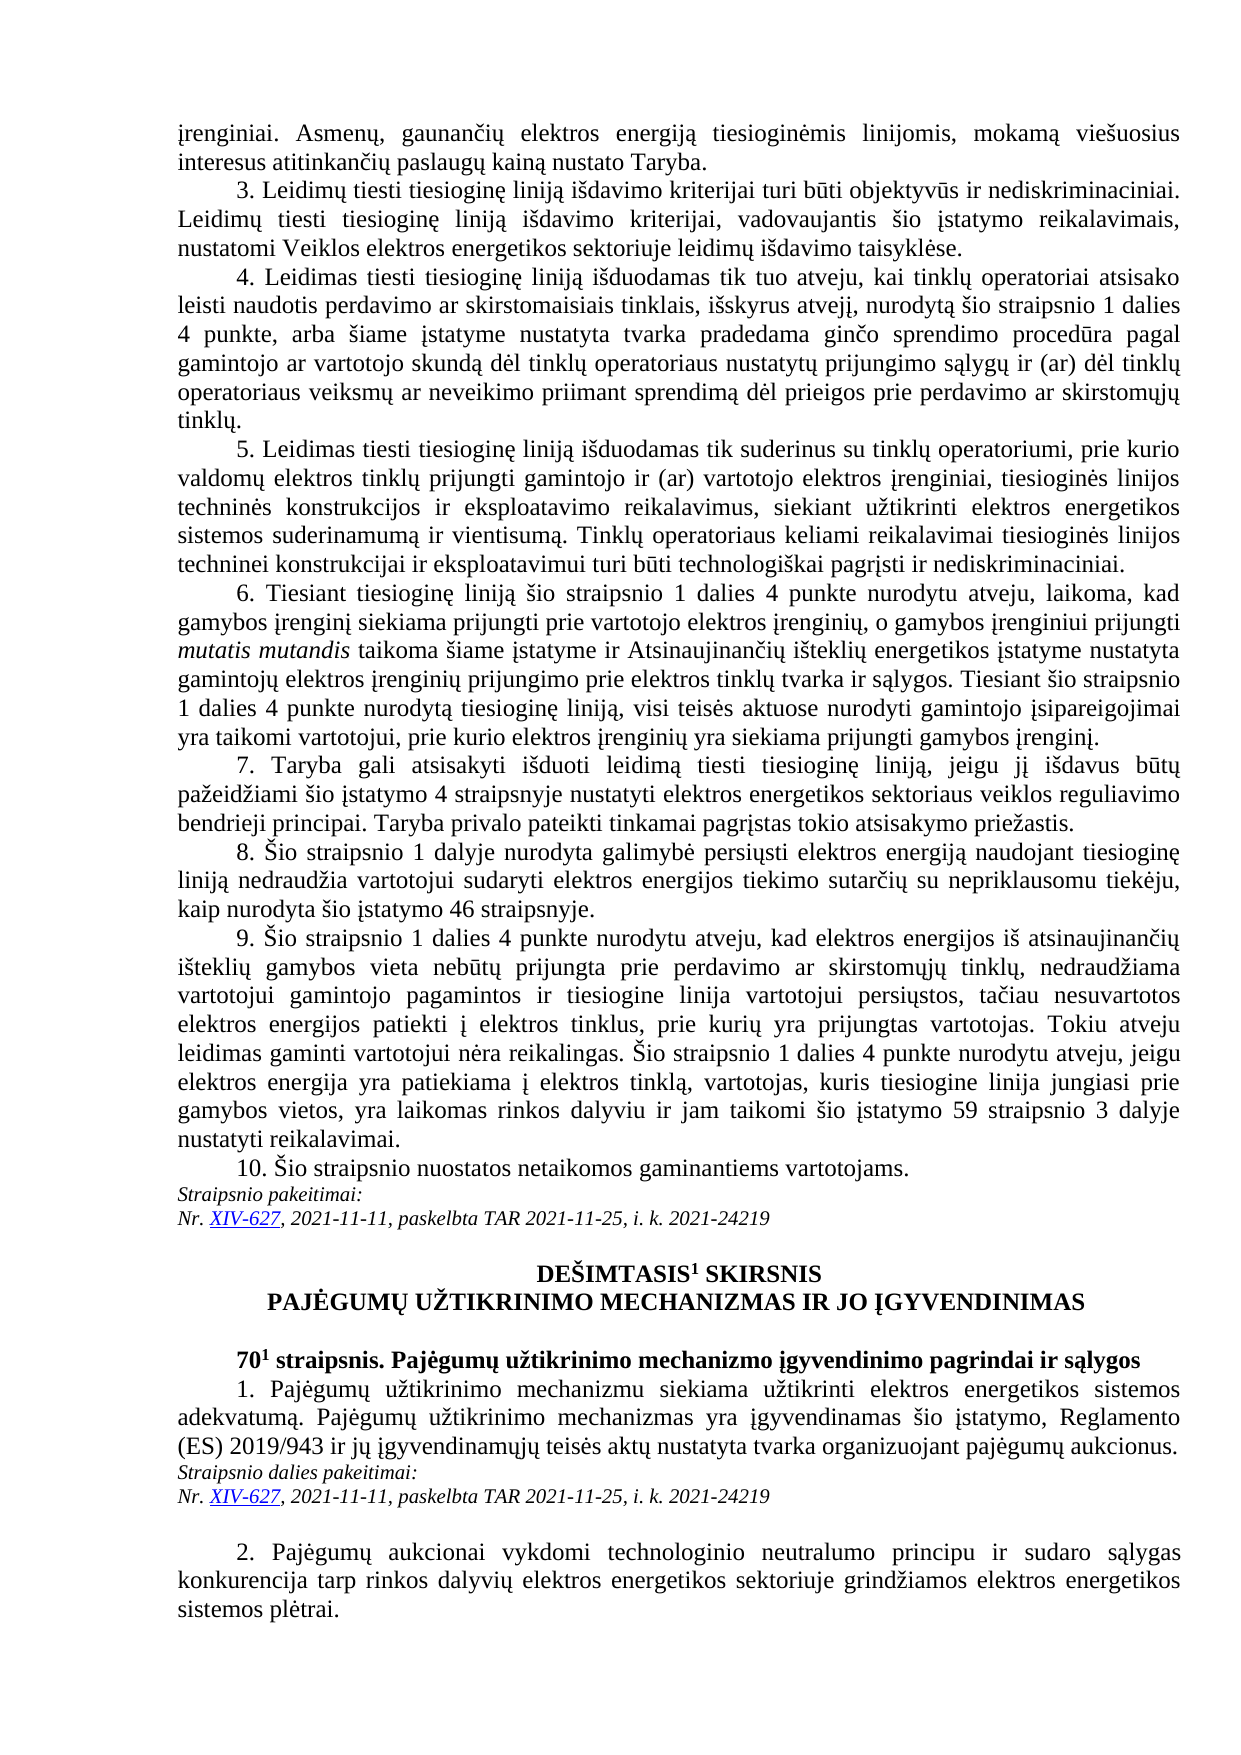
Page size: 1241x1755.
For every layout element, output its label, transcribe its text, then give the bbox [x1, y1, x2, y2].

text DEŠIMTASIS1 SKIRSNIS [177, 1259, 1181, 1287]
text 2. Pajėgumų aukcionai vykdomi technologinio neutralumo principu ir sudaro sąlygas konkurencija tarp rinkos dalyvių elektros energetikos sektoriuje grindžiamos elektros energetikos sistemos plėtrai. [177, 1537, 1181, 1623]
text Nr. XIV-627, 2021-11-11, paskelbta TAR 2021-11-25, i. k. 2021-24219 [177, 1206, 1181, 1230]
text 3. Leidimų tiesti tiesioginę liniją išdavimo kriterijai turi būti objektyvūs ir nediskriminaciniai. Leidimų tiesti tiesioginę liniją išdavimo kriterijai, vadovaujantis šio įstatymo reikalavimais, nustatomi Veiklos elektros energetikos sektoriuje leidimų išdavimo taisyklėse. [177, 176, 1181, 262]
text 4. Leidimas tiesti tiesioginę liniją išduodamas tik tuo atveju, kai tinklų operatoriai atsisako leisti naudotis perdavimo ar skirstomaisiais tinklais, išskyrus atvejį, nurodytą šio straipsnio 1 dalies 4 punkte, arba šiame įstatyme nustatyta tvarka pradedama ginčo sprendimo procedūra pagal gamintojo ar vartotojo skundą dėl tinklų operatoriaus nustatytų prijungimo sąlygų ir (ar) dėl tinklų operatoriaus veiksmų ar neveikimo priimant sprendimą dėl prieigos prie perdavimo ar skirstomųjų tinklų. [177, 262, 1181, 434]
text 10. Šio straipsnio nuostatos netaikomos gaminantiems vartotojams. [177, 1153, 1181, 1182]
text 1. Pajėgumų užtikrinimo mechanizmu siekiama užtikrinti elektros energetikos sistemos adekvatumą. Pajėgumų užtikrinimo mechanizmas yra įgyvendinamas šio įstatymo, Reglamento (ES) 2019/943 ir jų įgyvendinamųjų teisės aktų nustatyta tvarka organizuojant pajėgumų aukcionus. [177, 1374, 1181, 1460]
text įrenginiai. Asmenų, gaunančių elektros energiją tiesioginėmis linijomis, mokamą viešuosius interesus atitinkančių paslaugų kainą nustato Taryba. [177, 118, 1181, 176]
text 701 straipsnis. Pajėgumų užtikrinimo mechanizmo įgyvendinimo pagrindai ir sąlygos [177, 1345, 1181, 1374]
text 6. Tiesiant tiesioginę liniją šio straipsnio 1 dalies 4 punkte nurodytu atveju, laikoma, kad gamybos įrenginį siekiama prijungti prie vartotojo elektros įrenginių, o gamybos įrenginiui prijungti mutatis mutandis taikoma šiame įstatyme ir Atsinaujinančių išteklių energetikos įstatyme nustatyta gamintojų elektros įrenginių prijungimo prie elektros tinklų tvarka ir sąlygos. Tiesiant šio straipsnio 1 dalies 4 punkte nurodytą tiesioginę liniją, visi teisės aktuose nurodyti gamintojo įsipareigojimai yra taikomi vartotojui, prie kurio elektros įrenginių yra siekiama prijungti gamybos įrenginį. [177, 578, 1181, 751]
text 7. Taryba gali atsisakyti išduoti leidimą tiesti tiesioginę liniją, jeigu jį išdavus būtų pažeidžiami šio įstatymo 4 straipsnyje nustatyti elektros energetikos sektoriaus veiklos reguliavimo bendrieji principai. Taryba privalo pateikti tinkamai pagrįstas tokio atsisakymo priežastis. [177, 751, 1181, 837]
text 5. Leidimas tiesti tiesioginę liniją išduodamas tik suderinus su tinklų operatoriumi, prie kurio valdomų elektros tinklų prijungti gamintojo ir (ar) vartotojo elektros įrenginiai, tiesioginės linijos techninės konstrukcijos ir eksploatavimo reikalavimus, siekiant užtikrinti elektros energetikos sistemos suderinamumą ir vientisumą. Tinklų operatoriaus keliami reikalavimai tiesioginės linijos techninei konstrukcijai ir eksploatavimui turi būti technologiškai pagrįsti ir nediskriminaciniai. [177, 434, 1181, 578]
text 9. Šio straipsnio 1 dalies 4 punkte nurodytu atveju, kad elektros energijos iš atsinaujinančių išteklių gamybos vieta nebūtų prijungta prie perdavimo ar skirstomųjų tinklų, nedraudžiama vartotojui gamintojo pagamintos ir tiesiogine linija vartotojui persiųstos, tačiau nesuvartotos elektros energijos patiekti į elektros tinklus, prie kurių yra prijungtas vartotojas. Tokiu atveju leidimas gaminti vartotojui nėra reikalingas. Šio straipsnio 1 dalies 4 punkte nurodytu atveju, jeigu elektros energija yra patiekiama į elektros tinklą, vartotojas, kuris tiesiogine linija jungiasi prie gamybos vietos, yra laikomas rinkos dalyviu ir jam taikomi šio įstatymo 59 straipsnio 3 dalyje nustatyti reikalavimai. [177, 923, 1181, 1153]
text 8. Šio straipsnio 1 dalyje nurodyta galimybė persiųsti elektros energiją naudojant tiesioginę liniją nedraudžia vartotojui sudaryti elektros energijos tiekimo sutarčių su nepriklausomu tiekėju, kaip nurodyta šio įstatymo 46 straipsnyje. [177, 837, 1181, 923]
text Straipsnio dalies pakeitimai: [177, 1460, 1181, 1484]
text PAJĖGUMŲ UŽTIKRINIMO MECHANIZMAS IR JO ĮGYVENDINIMAS [177, 1287, 1181, 1316]
text Nr. XIV-627, 2021-11-11, paskelbta TAR 2021-11-25, i. k. 2021-24219 [177, 1484, 1181, 1508]
text Straipsnio pakeitimai: [177, 1182, 1181, 1206]
